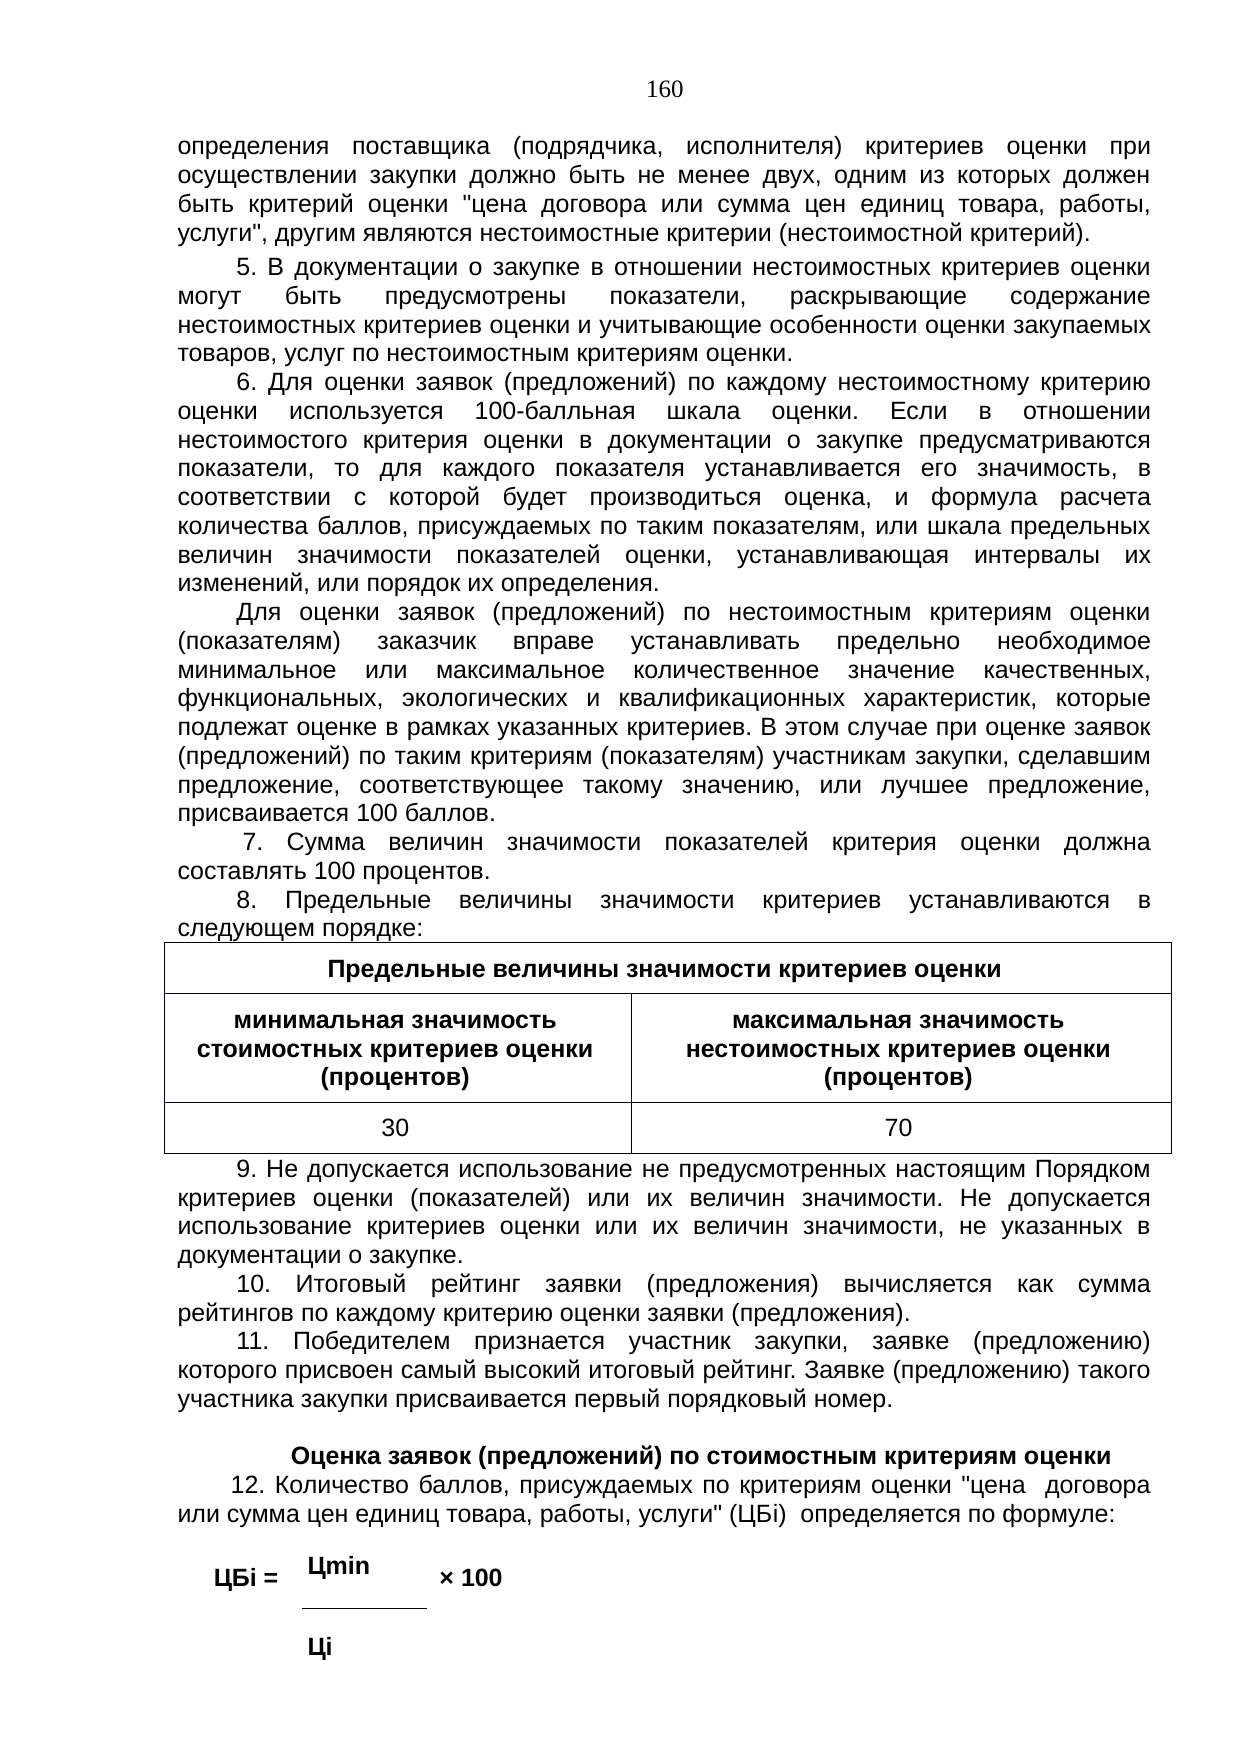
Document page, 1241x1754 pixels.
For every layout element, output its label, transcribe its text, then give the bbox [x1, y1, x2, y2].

table_header × 100 [427, 1528, 533, 1667]
text 5. В документации о закупке в отношении нестоимостных критериев оценки могут быть предусмотрены показатели, раскрывающие содержание нестоимостных критериев оценки и учитывающие особенности оценки закупаемых товаров, услуг по нестоимостным критериям оценки. [177, 252, 1152, 367]
table_header ЦБi = [208, 1528, 302, 1667]
text определения поставщика (подрядчика, исполнителя) критериев оценки при осуществлении закупки должно быть не менее двух, одним из которых должен быть критерий оценки "цена договора или сумма цен единиц товара, работы, услуги", другим являются нестоимостные критерии (нестоимостной критерий). [177, 131, 1152, 246]
table_cell максимальная значимость нестоимостных критериев оценки (процентов) [632, 994, 1171, 1102]
table_cell минимальная значимость стоимостных критериев оценки (процентов) [165, 994, 631, 1102]
text 10. Итоговый рейтинг заявки (предложения) вычисляется как сумма рейтингов по каждому критерию оценки заявки (предложения). [177, 1269, 1152, 1326]
text 7. Сумма величин значимости показателей критерия оценки должна составлять 100 процентов. [177, 827, 1152, 885]
table_cell 70 [632, 1103, 1171, 1153]
text 11. Победителем признается участник закупки, заявке (предложению) которого присвоен самый высокий итоговый рейтинг. Заявке (предложению) такого участника закупки присваивается первый порядковый номер. [177, 1326, 1152, 1413]
text Оценка заявок (предложений) по стоимостным критериям оценки [177, 1441, 1152, 1470]
table_cell 30 [165, 1103, 631, 1153]
text 12. Количество баллов, присуждаемых по критериям оценки "цена договора или сумма цен единиц товара, работы, услуги" (ЦБi) определяется по формуле: [177, 1470, 1152, 1528]
table_header Предельные величины значимости критериев оценки [165, 943, 1171, 993]
table_header Цmin [302, 1528, 427, 1608]
text 6. Для оценки заявок (предложений) по каждому нестоимостному критерию оценки используется 100-балльная шкала оценки. Если в отношении нестоимостого критерия оценки в документации о закупке предусматриваются показатели, то для каждого показателя устанавливается его значимость, в соответствии с которой будет производиться оценка, и формула расчета количества баллов, присуждаемых по таким показателям, или шкала предельных величин значимости показателей оценки, устанавливающая интервалы их изменений, или порядок их определения. [177, 367, 1152, 597]
table_cell Цi [302, 1609, 427, 1667]
text 9. Не допускается использование не предусмотренных настоящим Порядком критериев оценки (показателей) или их величин значимости. Не допускается использование критериев оценки или их величин значимости, не указанных в документации о закупке. [177, 1154, 1152, 1269]
text Для оценки заявок (предложений) по нестоимостным критериям оценки (показателям) заказчик вправе устанавливать предельно необходимое минимальное или максимальное количественное значение качественных, функциональных, экологических и квалификационных характеристик, которые подлежат оценке в рамках указанных критериев. В этом случае при оценке заявок (предложений) по таким критериям (показателям) участникам закупки, сделавшим предложение, соответствующее такому значению, или лучшее предложение, присваивается 100 баллов. [177, 597, 1152, 827]
text 8. Предельные величины значимости критериев устанавливаются в следующем порядке: [177, 885, 1152, 942]
